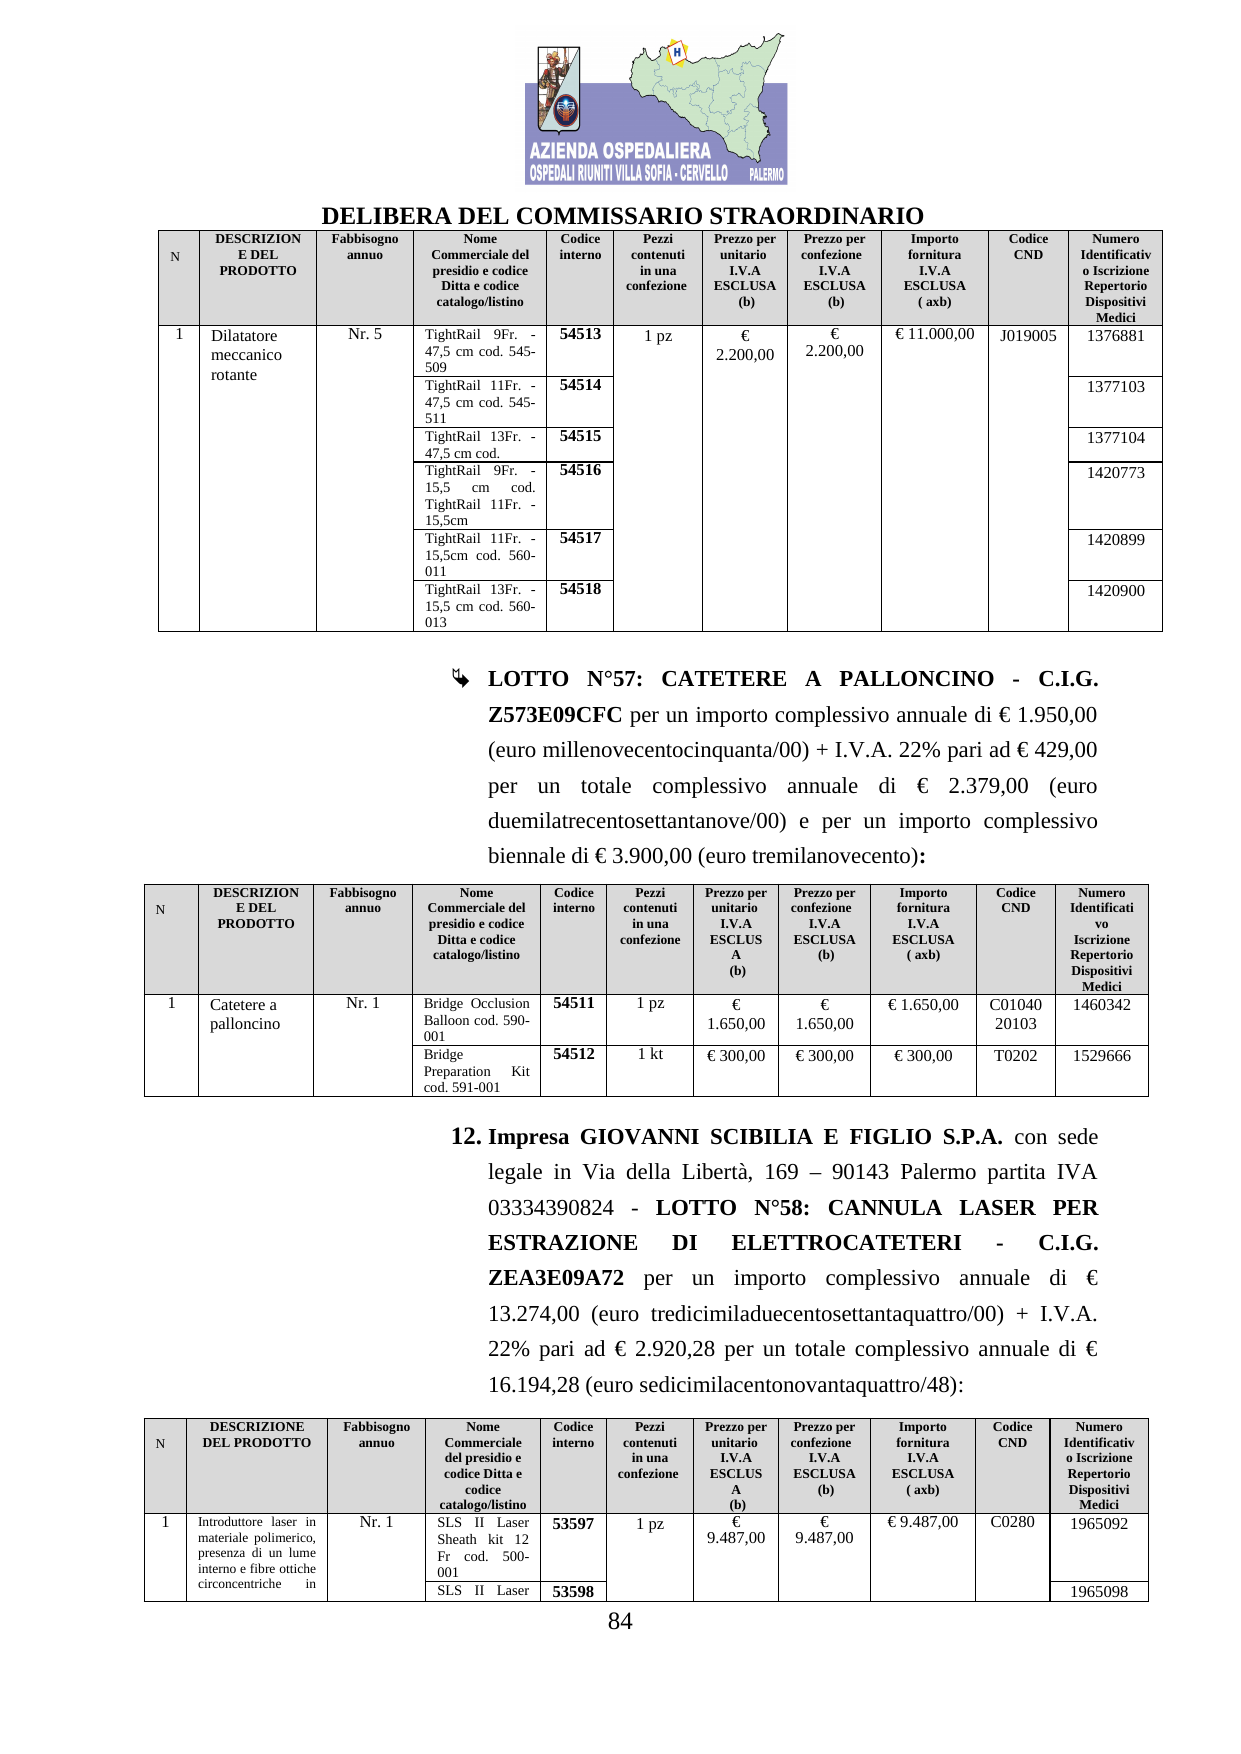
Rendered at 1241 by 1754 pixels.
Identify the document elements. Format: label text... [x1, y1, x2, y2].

table_cell 54514 [547, 377, 613, 427]
table_cell € 9.487,00 [779, 1514, 870, 1601]
table_header Codice interno [541, 1419, 606, 1513]
table_cell SLS II Laser Sheath kit 12 Fr cod. 500-001 [426, 1514, 540, 1581]
table_header Codice interno [547, 231, 613, 325]
table_header Prezzo per unitario I.V.A ESCLUSA (b) [703, 231, 787, 325]
table_cell TightRail 9Fr. - 47,5 cm cod. 545-509 [414, 326, 546, 376]
table_cell 1965092 [1051, 1514, 1148, 1581]
list LOTTO N°57: CATETERE A PALLONCINO - C.I.G. Z573E09CFC per un importo complessivo annuale di € 1.950,00 (euro millenovecentocinquanta/00) + I.V.A. 22% pari ad € 429,00 per un totale complessivo annuale di € 2.379,00 (euro duemilatrecentosettantanove/00) e per un importo complessivo biennale di € 3.900,00 (euro tremilanovecento): [451, 658, 1098, 871]
table_header DESCRIZIONE DEL PRODOTTO [199, 885, 313, 994]
table_header Prezzo per unitario I.V.A ESCLUSA (b) [694, 1419, 778, 1513]
table_cell € 300,00 [871, 1046, 976, 1096]
table_cell Catetere a palloncino [199, 995, 313, 1096]
table_cell 54516 [547, 463, 613, 529]
table_header Numero Identificativo Iscrizione Repertorio Dispositivi Medici [1069, 231, 1162, 325]
table_header Numero Identificativo Iscrizione Repertorio Dispositivi Medici [1056, 885, 1148, 994]
table_header Pezzi contenuti in una confezione [607, 885, 693, 994]
table_cell 1 [145, 1514, 186, 1601]
table_header Codice CND [989, 231, 1068, 325]
table_cell 1 pz [614, 326, 702, 631]
table_cell 1377104 [1069, 428, 1162, 461]
table_cell € 300,00 [779, 1046, 870, 1096]
table_cell SLS II Laser [426, 1582, 540, 1601]
table_header DESCRIZIONE DEL PRODOTTO [200, 231, 316, 325]
table_cell 1529666 [1056, 1046, 1148, 1096]
table_cell 1965098 [1051, 1582, 1148, 1601]
table_cell 1 [159, 326, 199, 631]
table_header Importo fornitura I.V.A ESCLUSA ( axb) [871, 885, 976, 994]
table_cell 54512 [541, 1046, 606, 1096]
table_cell TightRail 9Fr. - 15,5 cm cod. TightRail 11Fr. - 15,5cm [414, 463, 546, 529]
table_cell € 2.200,00 [703, 326, 787, 631]
table_cell C0280 [976, 1514, 1049, 1601]
table_cell € 1.650,00 [871, 995, 976, 1045]
table_header Prezzo per confezione I.V.A ESCLUSA (b) [779, 1419, 870, 1513]
table_cell € 1.650,00 [779, 995, 870, 1045]
table_header Prezzo per confezione I.V.A ESCLUSA (b) [788, 231, 881, 325]
table_header Nome Commerciale del presidio e codice Ditta e codice catalogo/listino [414, 231, 546, 325]
table_header N [159, 231, 199, 325]
table_header Fabbisogno annuo [328, 1419, 425, 1513]
table_cell TightRail 11Fr. - 15,5cm cod. 560-011 [414, 530, 546, 580]
list Impresa GIOVANNI SCIBILIA E FIGLIO S.P.A. con sede legale in Via della Libertà, 169 – 90143 Palermo partita IVA 03334390824 - LOTTO N°58: CANNULA LASER PER ESTRAZIONE DI ELETTROCATETERI - C.I.G. ZEA3E09A72 per un importo complessivo annuale di € 13.274,00 (euro tredicimiladuecentosettantaquattro/00) + I.V.A. 22% pari ad € 2.920,28 per un totale complessivo annuale di € 16.194,28 (euro sedicimilacentonovantaquattro/48): [451, 1116, 1098, 1399]
table_cell 1460342 [1056, 995, 1148, 1045]
table_cell 54515 [547, 428, 613, 461]
table_cell Bridge Occlusion Balloon cod. 590-001 [413, 995, 540, 1045]
table_cell 54513 [547, 326, 613, 376]
table_cell 53598 [541, 1582, 606, 1601]
table_cell € 9.487,00 [871, 1514, 975, 1601]
table_cell 54517 [547, 530, 613, 580]
table_cell 1 pz [607, 1514, 693, 1601]
table_cell Dilatatore meccanico rotante [200, 326, 316, 631]
table_header DESCRIZIONE DEL PRODOTTO [187, 1419, 327, 1513]
table_header Fabbisogno annuo [314, 885, 412, 994]
table_cell € 1.650,00 [694, 995, 778, 1045]
table_cell 1420900 [1069, 581, 1162, 631]
table_header Codice interno [541, 885, 606, 994]
table_header Pezzi contenuti in una confezione [607, 1419, 693, 1513]
table_cell 54518 [547, 581, 613, 631]
table_header Importo fornitura I.V.A ESCLUSA ( axb) [882, 231, 988, 325]
table_header N [145, 1419, 186, 1513]
table_cell Bridge Preparation Kit cod. 591-001 [413, 1046, 540, 1096]
table_cell € 9.487,00 [694, 1514, 778, 1601]
table_header Numero Identificativo Iscrizione Repertorio Dispositivi Medici [1051, 1419, 1148, 1513]
table_cell 1 [145, 995, 198, 1096]
table_header Prezzo per unitario I.V.A ESCLUSA (b) [694, 885, 778, 994]
table_cell Nr. 5 [317, 326, 413, 631]
table_header Pezzi contenuti in una confezione [614, 231, 702, 325]
table_cell 54511 [541, 995, 606, 1045]
table_cell TightRail 11Fr. - 47,5 cm cod. 545-511 [414, 377, 546, 427]
table_header Importo fornitura I.V.A ESCLUSA ( axb) [871, 1419, 975, 1513]
table_cell Nr. 1 [328, 1514, 425, 1601]
table_cell 1376881 [1069, 326, 1162, 376]
table_header Codice CND [977, 885, 1055, 994]
table_cell TightRail 13Fr. - 47,5 cm cod. [414, 428, 546, 461]
table_cell € 300,00 [694, 1046, 778, 1096]
table_cell 1377103 [1069, 377, 1162, 427]
table_cell 1420773 [1069, 463, 1162, 529]
table_header N [145, 885, 198, 994]
table_cell J019005 [989, 326, 1068, 631]
table_cell Introduttore laser in materiale polimerico, presenza di un lume interno e fibre ottiche circoncentriche in [187, 1514, 327, 1601]
table_cell 1 pz [607, 995, 693, 1045]
table_header Prezzo per confezione I.V.A ESCLUSA (b) [779, 885, 870, 994]
table_cell 53597 [541, 1514, 606, 1581]
table_cell Nr. 1 [314, 995, 412, 1096]
table_header Nome Commerciale del presidio e codice Ditta e codice catalogo/listino [413, 885, 540, 994]
table_header Nome Commerciale del presidio e codice Ditta e codice catalogo/listino [426, 1419, 540, 1513]
table_cell TightRail 13Fr. - 15,5 cm cod. 560-013 [414, 581, 546, 631]
table_cell 1 kt [607, 1046, 693, 1096]
table_cell 1420899 [1069, 530, 1162, 580]
table_header Codice CND [976, 1419, 1049, 1513]
table_cell € 2.200,00 [788, 326, 881, 631]
table_cell T0202 [977, 1046, 1055, 1096]
table_cell € 11.000,00 [882, 326, 988, 631]
table_header Fabbisogno annuo [317, 231, 413, 325]
table_cell C0104020103 [977, 995, 1055, 1045]
